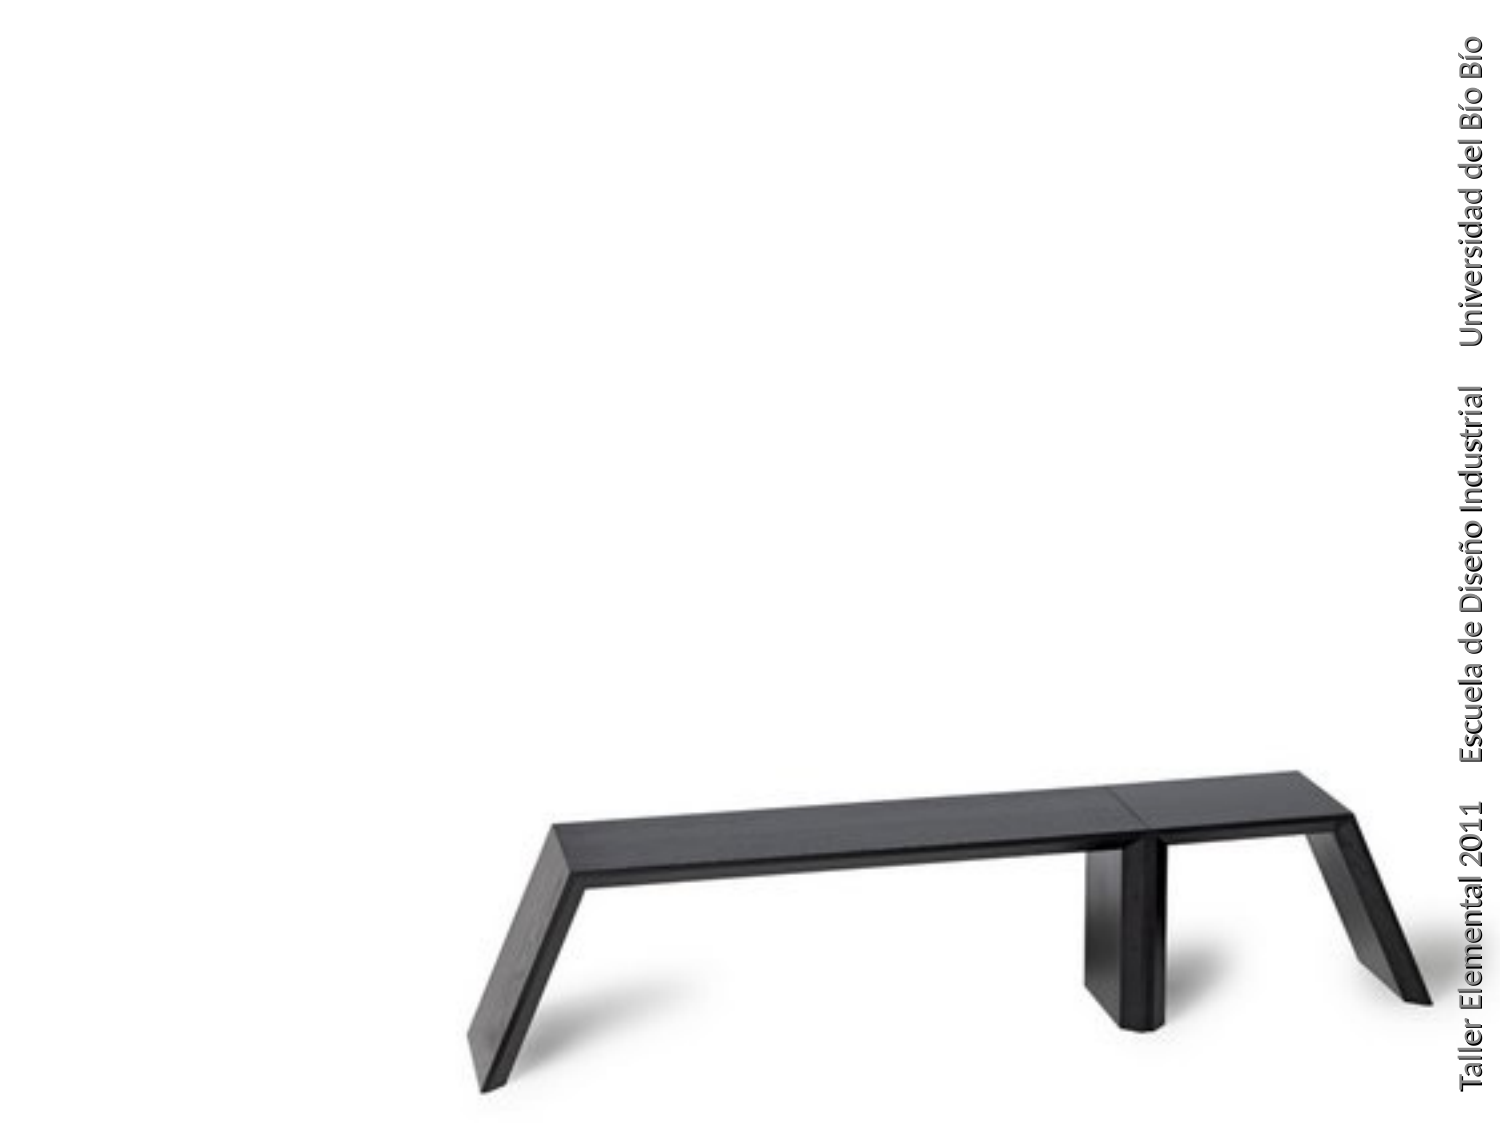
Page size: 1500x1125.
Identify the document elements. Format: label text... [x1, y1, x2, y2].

text_box Taller Elemental 2011 Escuela de Diseño Industrial Universidad del Bío Bío [1435, 0, 1500, 1106]
picture [436, 726, 1500, 1125]
